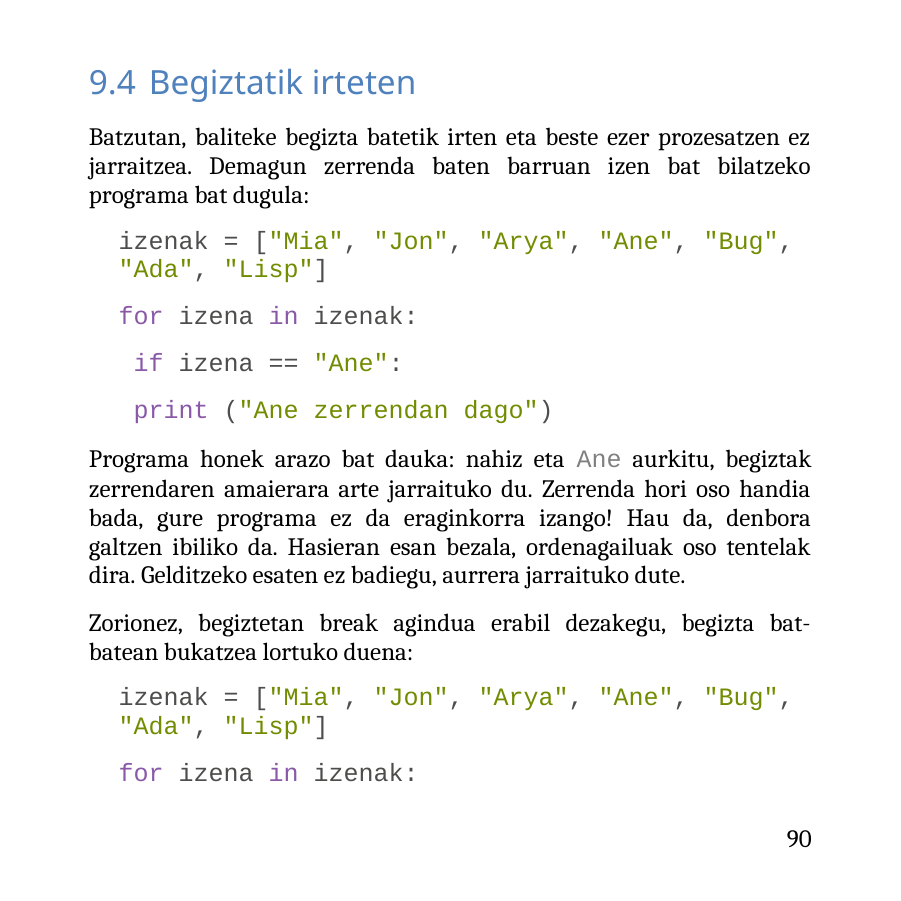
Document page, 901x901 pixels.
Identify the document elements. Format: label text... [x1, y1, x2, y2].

text if izena == "Ane": [118, 351, 811, 379]
text Zorionez, begiztetan break agindua erabil dezakegu, begizta bat-batean bukatzea lortuko duena: [89, 609, 811, 666]
text izenak = ["Mia", "Jon", "Arya", "Ane", "Bug", "Ada", "Lisp"] [118, 685, 811, 742]
text for izena in izenak: [118, 760, 811, 789]
text Batzutan, baliteke begizta batetik irten eta beste ezer prozesatzen ez jarraitzea. Demagun zerrenda baten barruan izen bat bilatzeko programa bat dugula: [89, 123, 811, 209]
subtitle Begiztatik irteten [89, 59, 811, 104]
text Programa honek arazo bat dauka: nahiz eta Ane aurkitu, begiztak zerrendaren amaierara arte jarraituko du. Zerrenda hori oso handia bada, gure programa ez da eraginkorra izango! Hau da, denbora galtzen ibiliko da. Hasieran esan bezala, ordenagailuak oso tentelak dira. Gelditzeko esaten ez badiegu, aurrera jarraituko dute. [89, 445, 811, 590]
text izenak = ["Mia", "Jon", "Arya", "Ane", "Bug", "Ada", "Lisp"] [118, 228, 811, 285]
text print ("Ane zerrendan dago") [118, 398, 811, 426]
text for izena in izenak: [118, 304, 811, 332]
